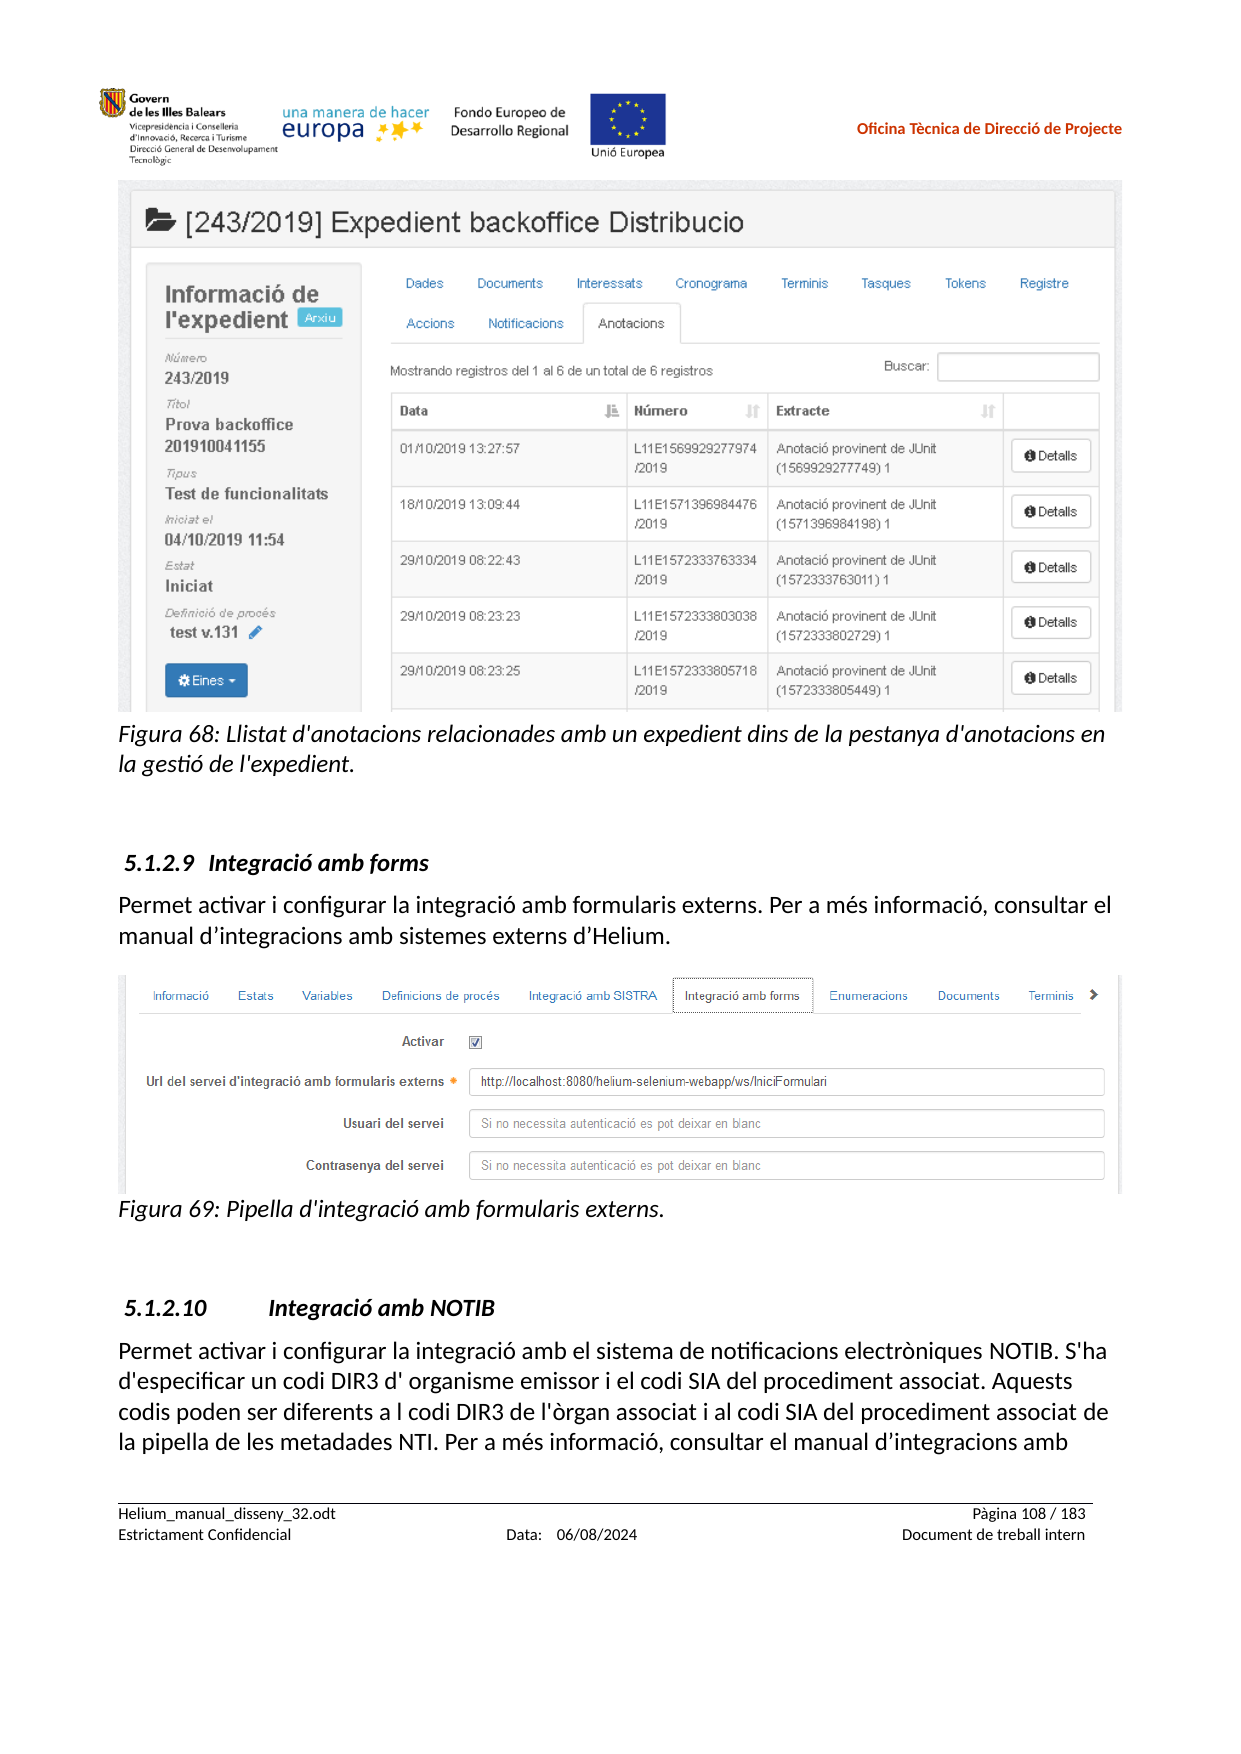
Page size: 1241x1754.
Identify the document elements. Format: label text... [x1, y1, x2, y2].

picture [118, 975, 1123, 1194]
subtitle Integració amb forms [118, 847, 1122, 877]
picture [99, 87, 668, 166]
text Permet activar i configurar la integració amb el sistema de notificacions electròniques NOTIB. S'ha d'especificar un codi DIR3 d' organisme emissor i el codi SIA del procediment associat. Aquests codis poden ser diferents a l codi DIR3 de l'òrgan associat i al codi SIA del procediment associat de la pipella de les metadades NTI. Per a més informació, consultar el manual d’integracions amb [118, 1335, 1122, 1457]
subtitle Integració amb NOTIB [118, 1292, 1122, 1322]
text Permet activar i configurar la integració amb formularis externs. Per a més informació, consultar el manual d’integracions amb sistemes externs d’Helium. [118, 889, 1122, 951]
text Figura 69: Pipella d'integració amb formularis externs. [118, 1194, 1122, 1224]
text Figura 68: Llistat d'anotacions relacionades amb un expedient dins de la pestanya d'anotacions en la gestió de l'expedient. [118, 712, 1122, 779]
picture [118, 180, 1123, 712]
